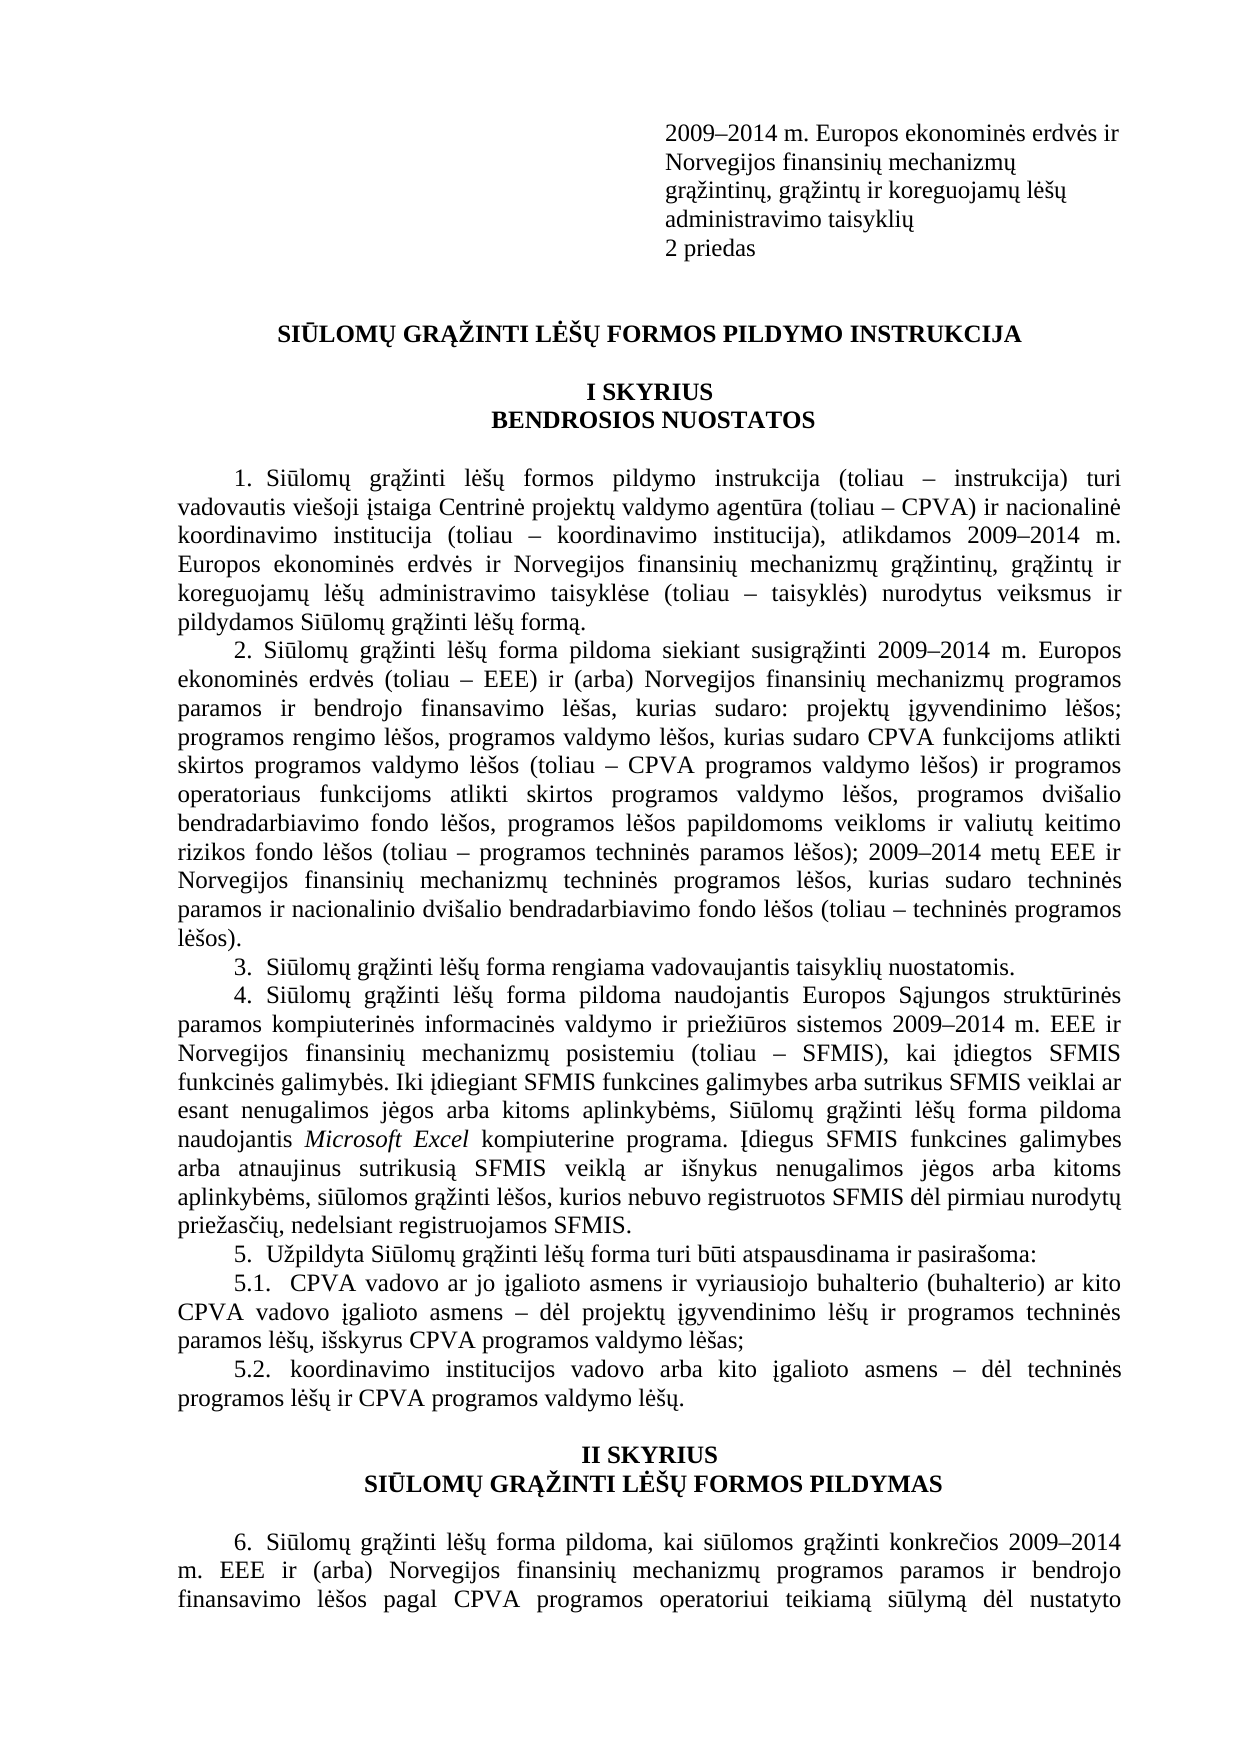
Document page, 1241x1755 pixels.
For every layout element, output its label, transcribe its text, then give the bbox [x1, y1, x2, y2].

text 5.2. koordinavimo institucijos vadovo arba kito įgalioto asmens – dėl techninės programos lėšų ir CPVA programos valdymo lėšų. [177, 1354, 1122, 1412]
text 6. Siūlomų grąžinti lėšų forma pildoma, kai siūlomos grąžinti konkrečios 2009–2014 m. EEE ir (arba) Norvegijos finansinių mechanizmų programos paramos ir bendrojo finansavimo lėšos pagal CPVA programos operatoriui teikiamą siūlymą dėl nustatyto [177, 1527, 1122, 1613]
text SIŪLOMŲ GRĄŽINTI LĖŠŲ FORMOS PILDYMO INSTRUKCIJA [177, 319, 1122, 348]
text II SKYRIUS [177, 1441, 1122, 1469]
text 3. Siūlomų grąžinti lėšų forma rengiama vadovaujantis taisyklių nuostatomis. [177, 952, 1122, 981]
text SIŪLOMŲ GRĄŽINTI LĖŠŲ FORMOS PILDYMAS [177, 1469, 1122, 1498]
text 4. Siūlomų grąžinti lėšų forma pildoma naudojantis Europos Sąjungos struktūrinės paramos kompiuterinės informacinės valdymo ir priežiūros sistemos 2009–2014 m. EEE ir Norvegijos finansinių mechanizmų posistemiu (toliau – SFMIS), kai įdiegtos SFMIS funkcinės galimybės. Iki įdiegiant SFMIS funkcines galimybes arba sutrikus SFMIS veiklai ar esant nenugalimos jėgos arba kitoms aplinkybėms, Siūlomų grąžinti lėšų forma pildoma naudojantis Microsoft Excel kompiuterine programa. Įdiegus SFMIS funkcines galimybes arba atnaujinus sutrikusią SFMIS veiklą ar išnykus nenugalimos jėgos arba kitoms aplinkybėms, siūlomos grąžinti lėšos, kurios nebuvo registruotos SFMIS dėl pirmiau nurodytų priežasčių, nedelsiant registruojamos SFMIS. [177, 981, 1122, 1239]
text 5. Užpildyta Siūlomų grąžinti lėšų forma turi būti atspausdinama ir pasirašoma: [233, 1239, 1122, 1268]
text BENDROSIOS NUOSTATOS [177, 406, 1122, 434]
text 2009–2014 m. Europos ekonominės erdvės ir Norvegijos finansinių mechanizmų grąžintinų, grąžintų ir koreguojamų lėšų administravimo taisyklių [665, 118, 1122, 233]
text 2. Siūlomų grąžinti lėšų forma pildoma siekiant susigrąžinti 2009–2014 m. Europos ekonominės erdvės (toliau – EEE) ir (arba) Norvegijos finansinių mechanizmų programos paramos ir bendrojo finansavimo lėšas, kurias sudaro: projektų įgyvendinimo lėšos; programos rengimo lėšos, programos valdymo lėšos, kurias sudaro CPVA funkcijoms atlikti skirtos programos valdymo lėšos (toliau – CPVA programos valdymo lėšos) ir programos operatoriaus funkcijoms atlikti skirtos programos valdymo lėšos, programos dvišalio bendradarbiavimo fondo lėšos, programos lėšos papildomoms veikloms ir valiutų keitimo rizikos fondo lėšos (toliau – programos techninės paramos lėšos); 2009–2014 metų EEE ir Norvegijos finansinių mechanizmų techninės programos lėšos, kurias sudaro techninės paramos ir nacionalinio dvišalio bendradarbiavimo fondo lėšos (toliau – techninės programos lėšos). [177, 636, 1122, 952]
text 2 priedas [665, 233, 1122, 262]
text 5.1. CPVA vadovo ar jo įgalioto asmens ir vyriausiojo buhalterio (buhalterio) ar kito CPVA vadovo įgalioto asmens – dėl projektų įgyvendinimo lėšų ir programos techninės paramos lėšų, išskyrus CPVA programos valdymo lėšas; [177, 1268, 1122, 1354]
text 1. Siūlomų grąžinti lėšų formos pildymo instrukcija (toliau – instrukcija) turi vadovautis viešoji įstaiga Centrinė projektų valdymo agentūra (toliau – CPVA) ir nacionalinė koordinavimo institucija (toliau – koordinavimo institucija), atlikdamos 2009–2014 m. Europos ekonominės erdvės ir Norvegijos finansinių mechanizmų grąžintinų, grąžintų ir koreguojamų lėšų administravimo taisyklėse (toliau – taisyklės) nurodytus veiksmus ir pildydamos Siūlomų grąžinti lėšų formą. [177, 463, 1122, 636]
text I SKYRIUS [177, 377, 1122, 406]
